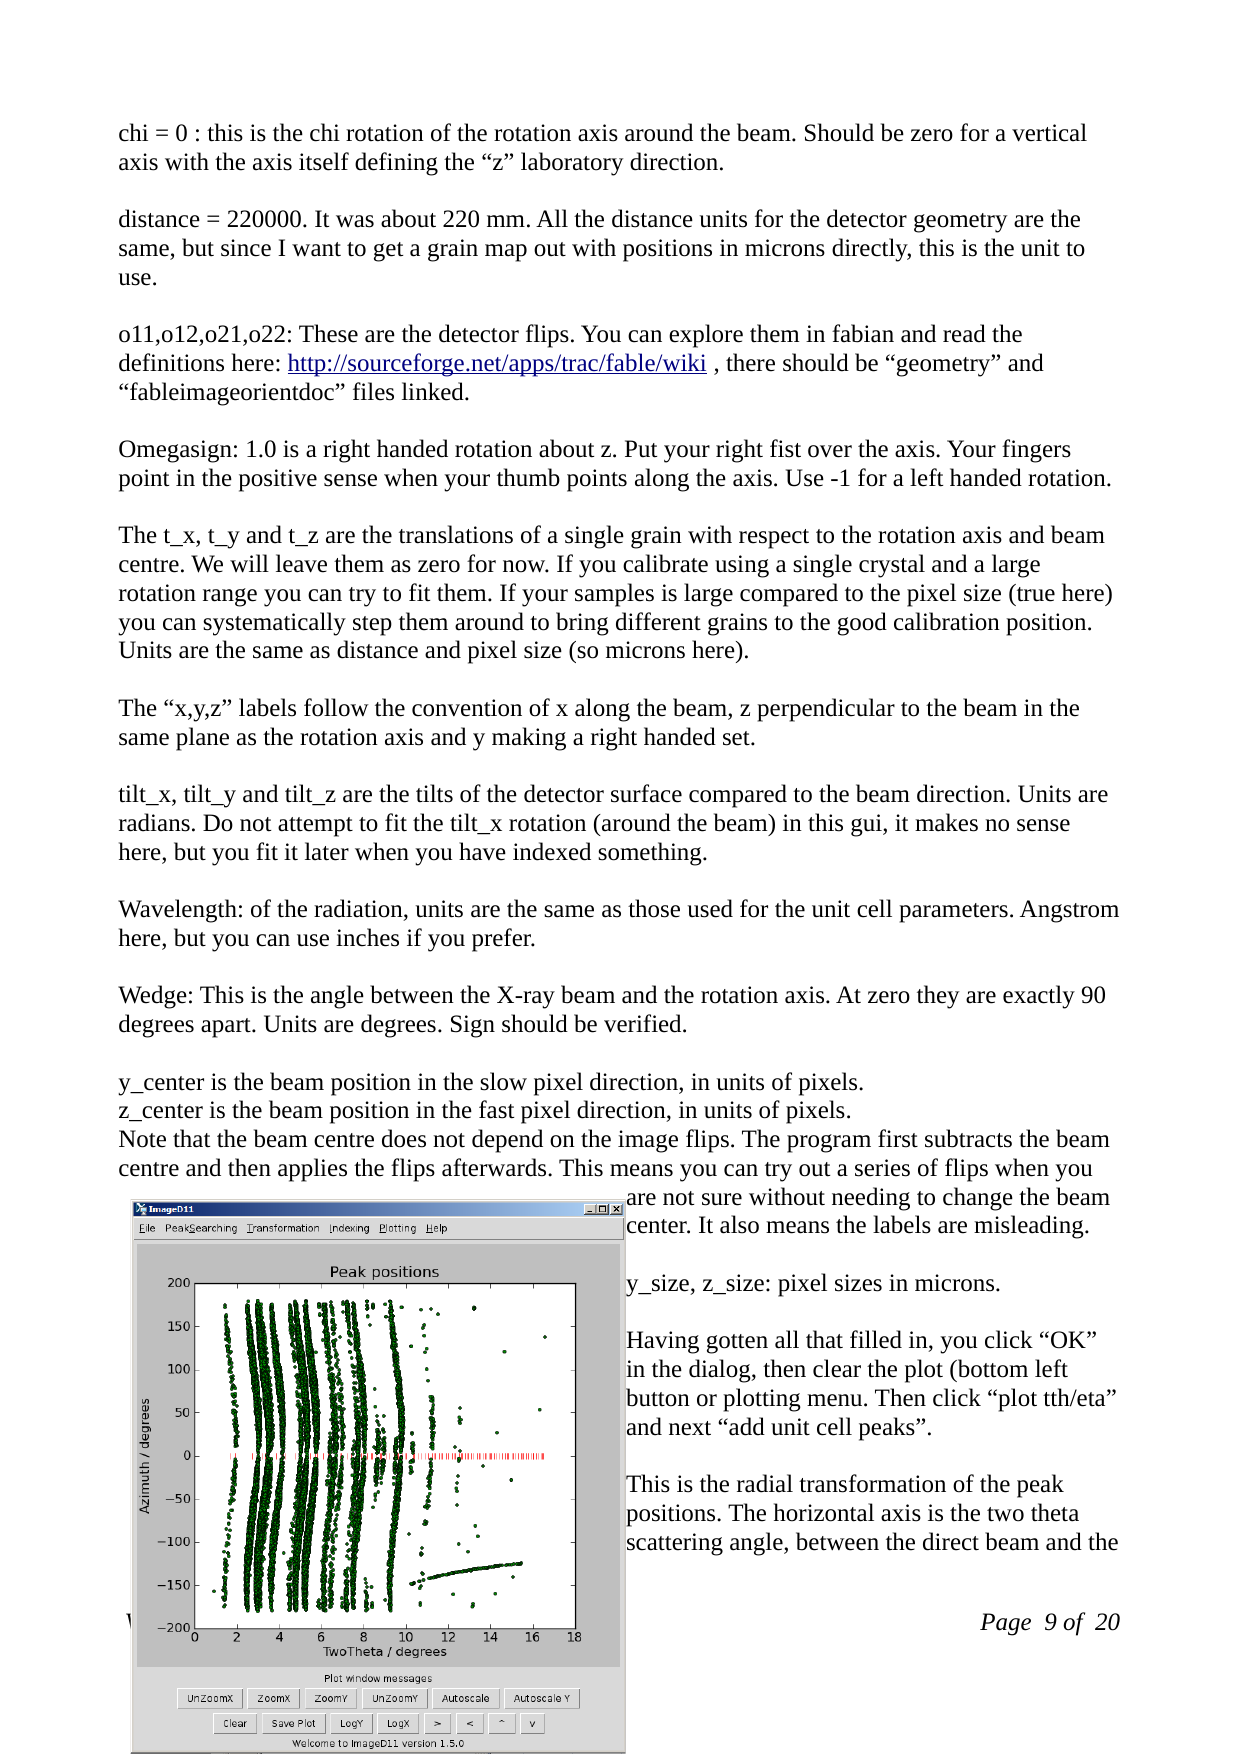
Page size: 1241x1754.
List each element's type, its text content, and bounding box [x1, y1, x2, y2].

text y_center is the beam position in the slow pixel direction, in units of pixels. [118, 1067, 1122, 1096]
text Omegasign: 1.0 is a right handed rotation about z. Put your right fist over the axis. Your fingers point in the positive sense when your thumb points along the axis. Use -1 for a left handed rotation. [118, 434, 1122, 492]
picture [130, 1199, 626, 1754]
text o11,o12,o21,o22: These are the detector flips. You can explore them in fabian and read the definitions here: http://sourceforge.net/apps/trac/fable/wiki , there should be “geometry” and “fableimageorientdoc” files linked. [118, 319, 1122, 406]
text The “x,y,z” labels follow the convention of x along the beam, z perpendicular to the beam in the same plane as the rotation axis and y making a right handed set. [118, 693, 1122, 751]
text chi = 0 : this is the chi rotation of the rotation axis around the beam. Should be zero for a vertical axis with the axis itself defining the “z” laboratory direction. [118, 118, 1122, 176]
text Wedge: This is the angle between the X-ray beam and the rotation axis. At zero they are exactly 90 degrees apart. Units are degrees. Sign should be verified. [118, 981, 1122, 1038]
text tilt_x, tilt_y and tilt_z are the tilts of the detector surface compared to the beam direction. Units are radians. Do not attempt to fit the tilt_x rotation (around the beam) in this gui, it makes no sense here, but you fit it later when you have indexed something. [118, 779, 1122, 866]
text This is the radial transformation of the peak positions. The horizontal axis is the two theta scattering angle, between the direct beam and the [626, 1469, 1122, 1556]
text y_size, z_size: pixel sizes in microns. [626, 1268, 1122, 1297]
text Note that the beam centre does not depend on the image flips. The program first subtracts the beam centre and then applies the flips afterwards. This means you can try out a series of flips when you are not sure without needing to change the beam center. It also means the labels are misleading. [118, 1124, 1122, 1239]
text z_center is the beam position in the fast pixel direction, in units of pixels. [118, 1096, 1122, 1124]
text The t_x, t_y and t_z are the translations of a single grain with respect to the rotation axis and beam centre. We will leave them as zero for now. If you calibrate using a single crystal and a large rotation range you can try to fit them. If your samples is large compared to the pixel size (true here) you can systematically step them around to bring different grains to the good calibration position. Units are the same as distance and pixel size (so microns here). [118, 521, 1122, 664]
text Having gotten all that filled in, you click “OK” in the dialog, then clear the plot (bottom left button or plotting menu. Then click “plot tth/eta” and next “add unit cell peaks”. [626, 1326, 1122, 1441]
text distance = 220000. It was about 220 mm. All the distance units for the detector geometry are the same, but since I want to get a grain map out with positions in microns directly, this is the unit to use. [118, 204, 1122, 291]
text Wavelength: of the radiation, units are the same as those used for the unit cell parameters. Angstrom here, but you can use inches if you prefer. [118, 894, 1122, 952]
